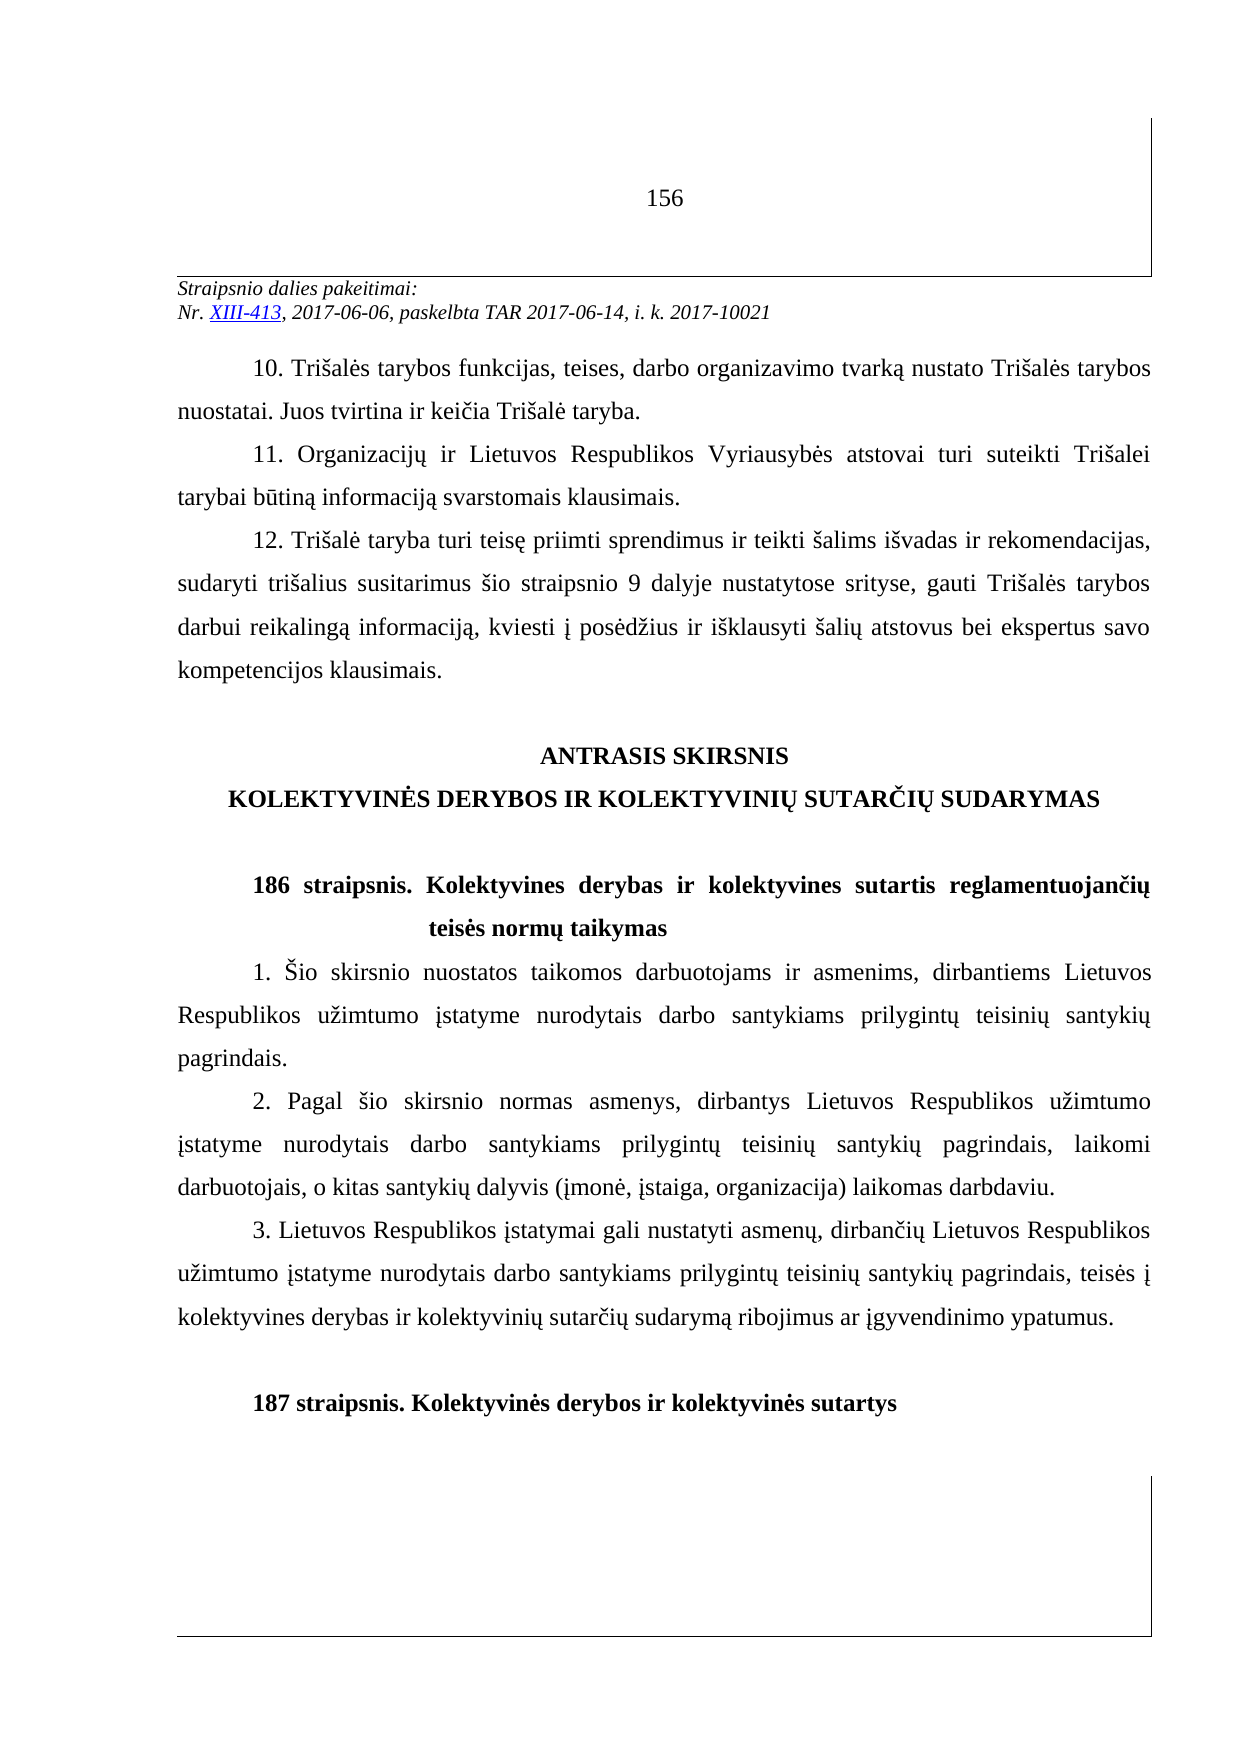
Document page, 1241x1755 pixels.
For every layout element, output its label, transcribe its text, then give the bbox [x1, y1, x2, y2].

subtitle 187 straipsnis. Kolektyvinės derybos ir kolektyvinės sutartys [177, 1388, 1152, 1417]
text Nr. XIII-413, 2017-06-06, paskelbta TAR 2017-06-14, i. k. 2017-10021 [177, 300, 1152, 324]
text Straipsnio dalies pakeitimai: [177, 276, 1152, 300]
text KOLEKTYVINĖS DERYBOS IR KOLEKTYVINIŲ SUTARČIŲ SUDARYMAS [177, 784, 1152, 813]
text 1. Šio skirsnio nuostatos taikomos darbuotojams ir asmenims, dirbantiems Lietuvos Respublikos užimtumo įstatyme nurodytais darbo santykiams prilygintų teisinių santykių pagrindais. [177, 957, 1152, 1072]
text 3. Lietuvos Respublikos įstatymai gali nustatyti asmenų, dirbančių Lietuvos Respublikos užimtumo įstatyme nurodytais darbo santykiams prilygintų teisinių santykių pagrindais, teisės į kolektyvines derybas ir kolektyvinių sutarčių sudarymą ribojimus ar įgyvendinimo ypatumus. [177, 1215, 1152, 1330]
text 11. Organizacijų ir Lietuvos Respublikos Vyriausybės atstovai turi suteikti Trišalei tarybai būtiną informaciją svarstomais klausimais. [177, 439, 1152, 511]
text 10. Trišalės tarybos funkcijas, teises, darbo organizavimo tvarką nustato Trišalės tarybos nuostatai. Juos tvirtina ir keičia Trišalė taryba. [177, 353, 1152, 425]
subtitle 186 straipsnis. Kolektyvines derybas ir kolektyvines sutartis reglamentuojančių teisės normų taikymas [252, 870, 1152, 942]
text 2. Pagal šio skirsnio normas asmenys, dirbantys Lietuvos Respublikos užimtumo įstatyme nurodytais darbo santykiams prilygintų teisinių santykių pagrindais, laikomi darbuotojais, o kitas santykių dalyvis (įmonė, įstaiga, organizacija) laikomas darbdaviu. [177, 1086, 1152, 1201]
text ANTRASIS SKIRSNIS [177, 741, 1152, 770]
text 12. Trišalė taryba turi teisę priimti sprendimus ir teikti šalims išvadas ir rekomendacijas, sudaryti trišalius susitarimus šio straipsnio 9 dalyje nustatytose srityse, gauti Trišalės tarybos darbui reikalingą informaciją, kviesti į posėdžius ir išklausyti šalių atstovus bei ekspertus savo kompetencijos klausimais. [177, 525, 1152, 683]
